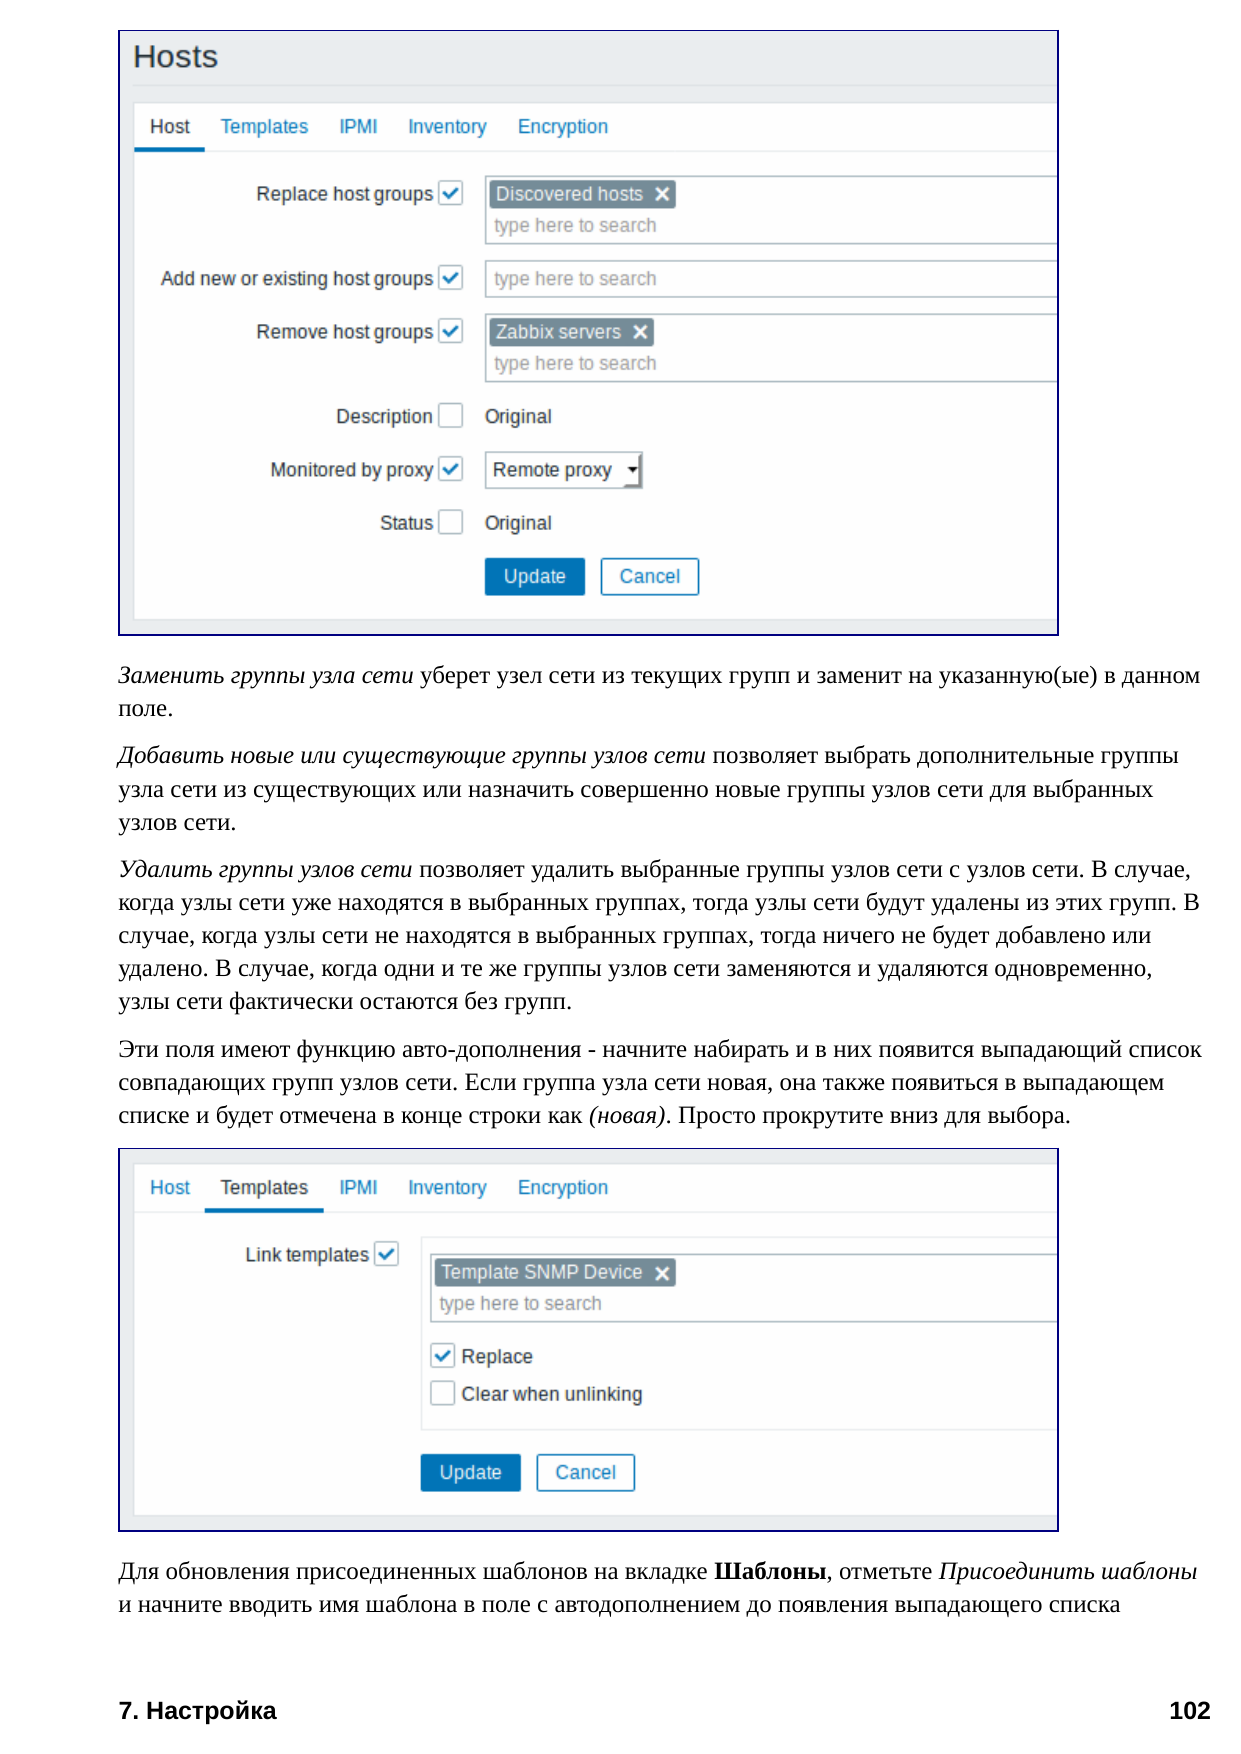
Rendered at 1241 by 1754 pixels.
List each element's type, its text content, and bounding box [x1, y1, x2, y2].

text Эти поля имеют функцию авто-дополнения - начните набирать и в них появится выпадающий список совпадающих групп узлов сети. Если группа узла сети новая, она также появиться в выпадающем списке и будет отмечена в конце строки как (новая). Просто прокрутите вниз для выбора. [118, 1034, 1211, 1129]
picture [120, 31, 1057, 634]
text Добавить новые или существующие группы узлов сети позволяет выбрать дополнительные группы узла сети из существующих или назначить совершенно новые группы узлов сети для выбранных узлов сети. [118, 741, 1211, 835]
text Для обновления присоединенных шаблонов на вкладке Шаблоны, отметьте Присоединить шаблоны и начните вводить имя шаблона в поле с автодополнением до появления выпадающего списка [118, 1556, 1211, 1618]
picture [120, 1149, 1057, 1530]
text Удалить группы узлов сети позволяет удалить выбранные группы узлов сети с узлов сети. В случае, когда узлы сети уже находятся в выбранных группах, тогда узлы сети будут удалены из этих групп. В случае, когда узлы сети не находятся в выбранных группах, тогда ничего не будет добавлено или удалено. В случае, когда одни и те же группы узлов сети заменяются и удаляются одновременно, узлы сети фактически остаются без групп. [118, 854, 1211, 1015]
text Заменить группы узла сети уберет узел сети из текущих групп и заменит на указанную(ые) в данном поле. [118, 660, 1211, 722]
